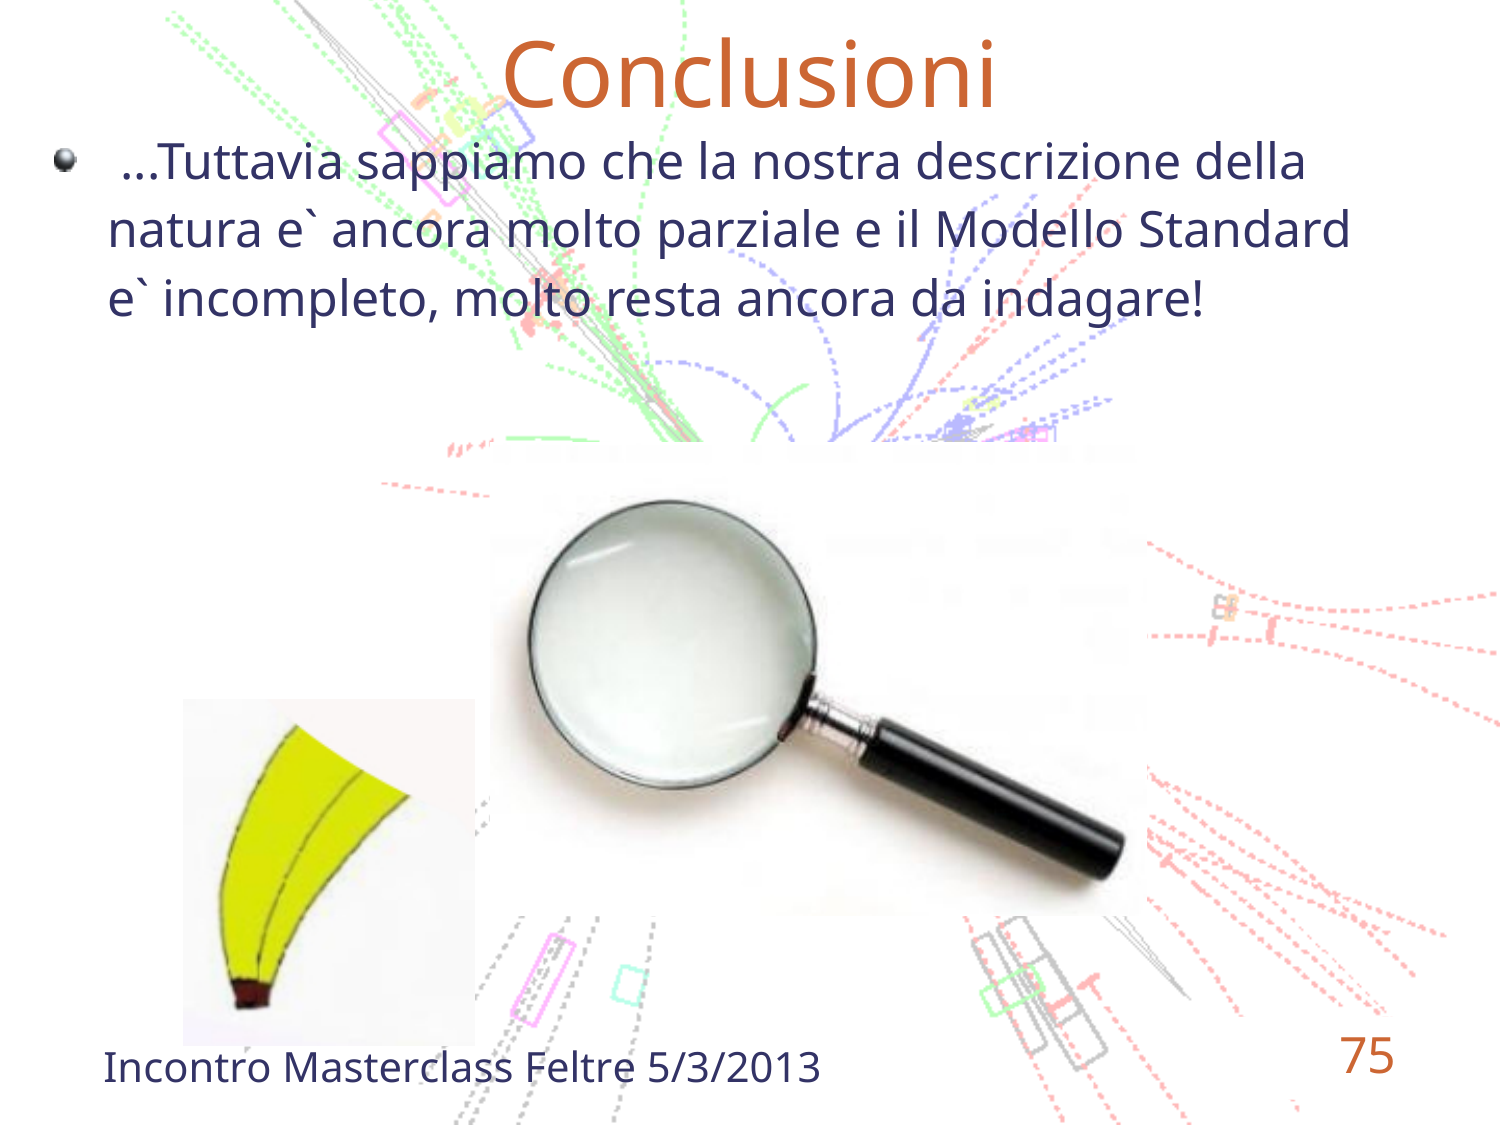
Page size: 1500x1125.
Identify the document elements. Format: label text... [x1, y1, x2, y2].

picture [0, 0, 1500, 1125]
list ...Tuttavia sappiamo che la nostra descrizione della natura e` ancora molto parziale e il Modello Standard e` incompleto, molto resta ancora da indagare! [36, 28, 1387, 864]
title Conclusioni [37, 3, 1463, 141]
